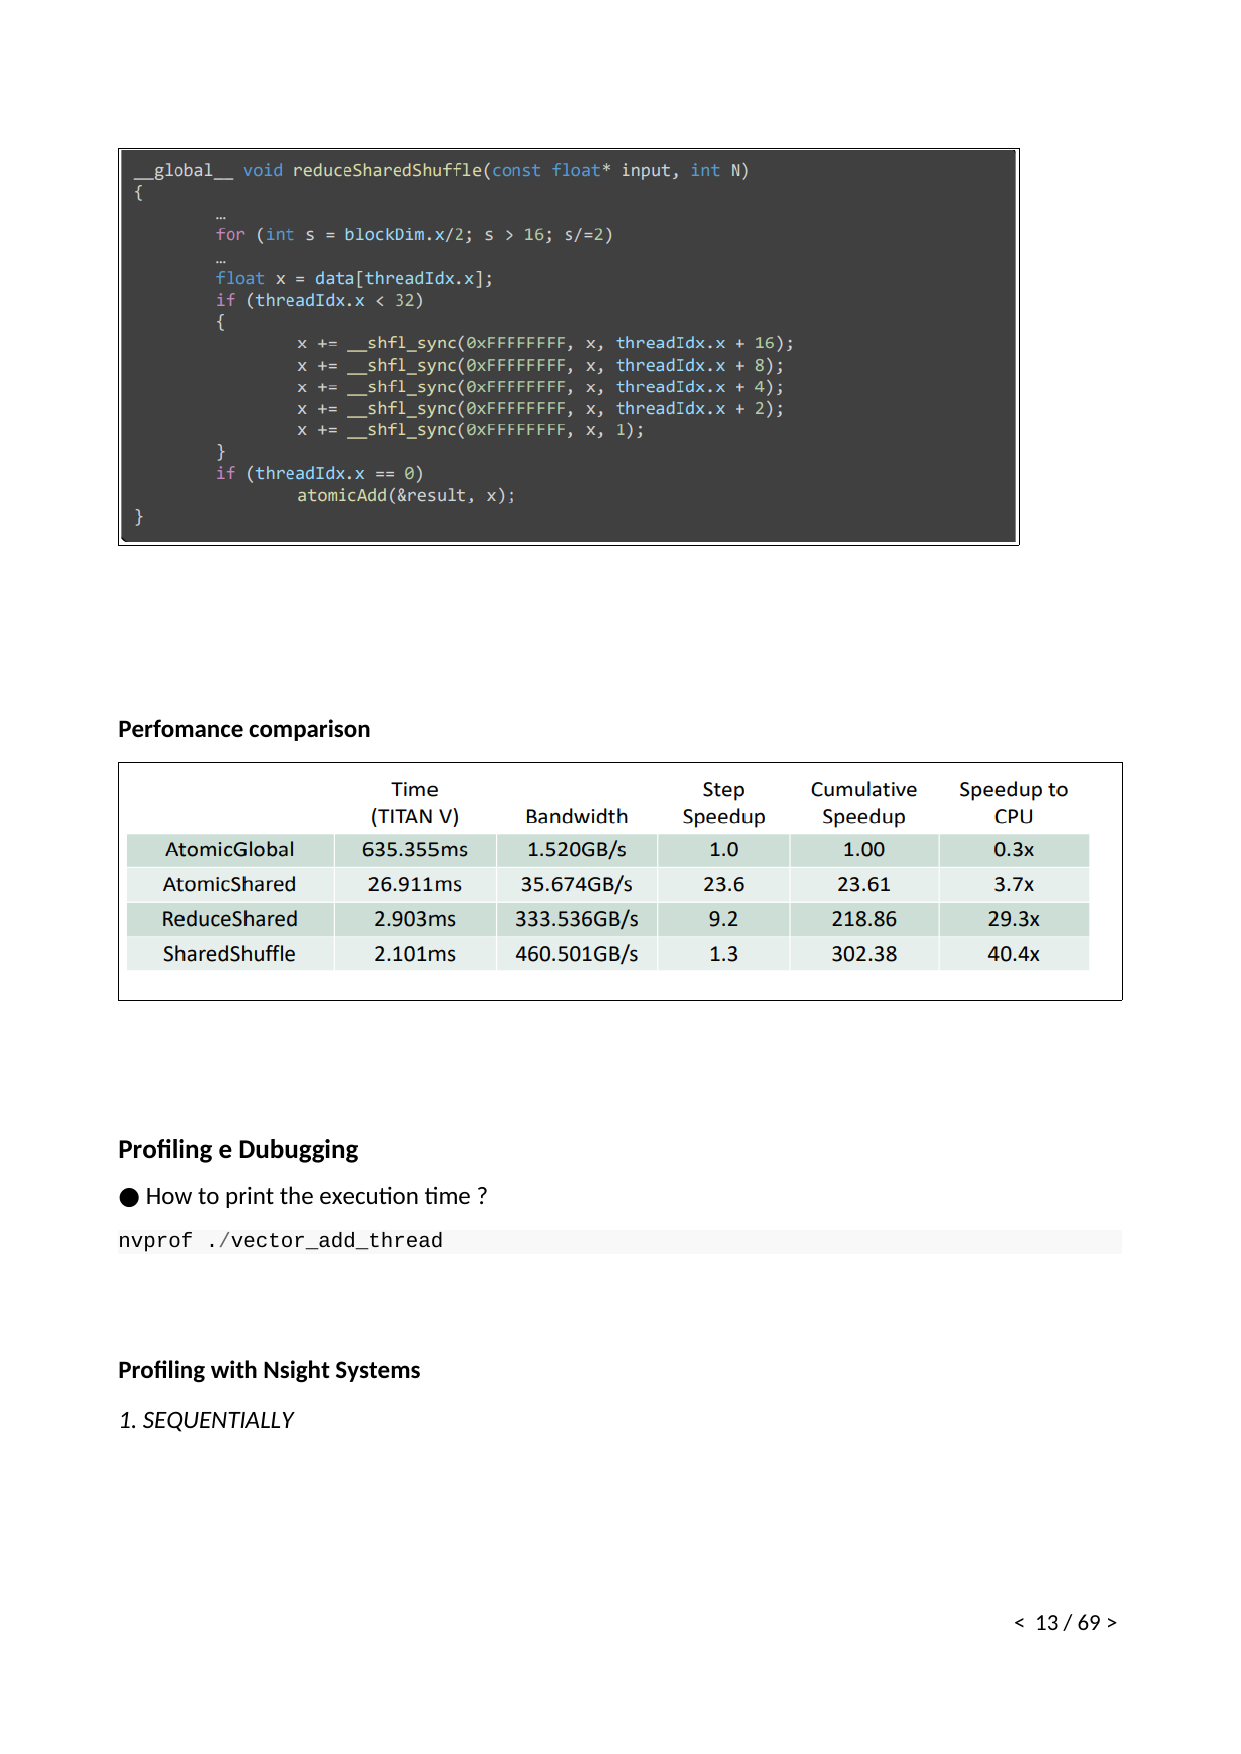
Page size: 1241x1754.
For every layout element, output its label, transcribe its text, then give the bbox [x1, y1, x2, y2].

text ● How to print the execution time ? [118, 1180, 1122, 1211]
picture [121, 765, 1119, 997]
subtitle Profiling e Dubugging [118, 1133, 1122, 1166]
text Profiling with Nsight Systems [118, 1354, 1122, 1385]
text 1. SEQUENTIALLY [118, 1404, 1122, 1434]
text Perfomance comparison [118, 713, 1122, 743]
text nvprof ./vector_add_thread [118, 1230, 1122, 1254]
picture [121, 150, 1016, 542]
